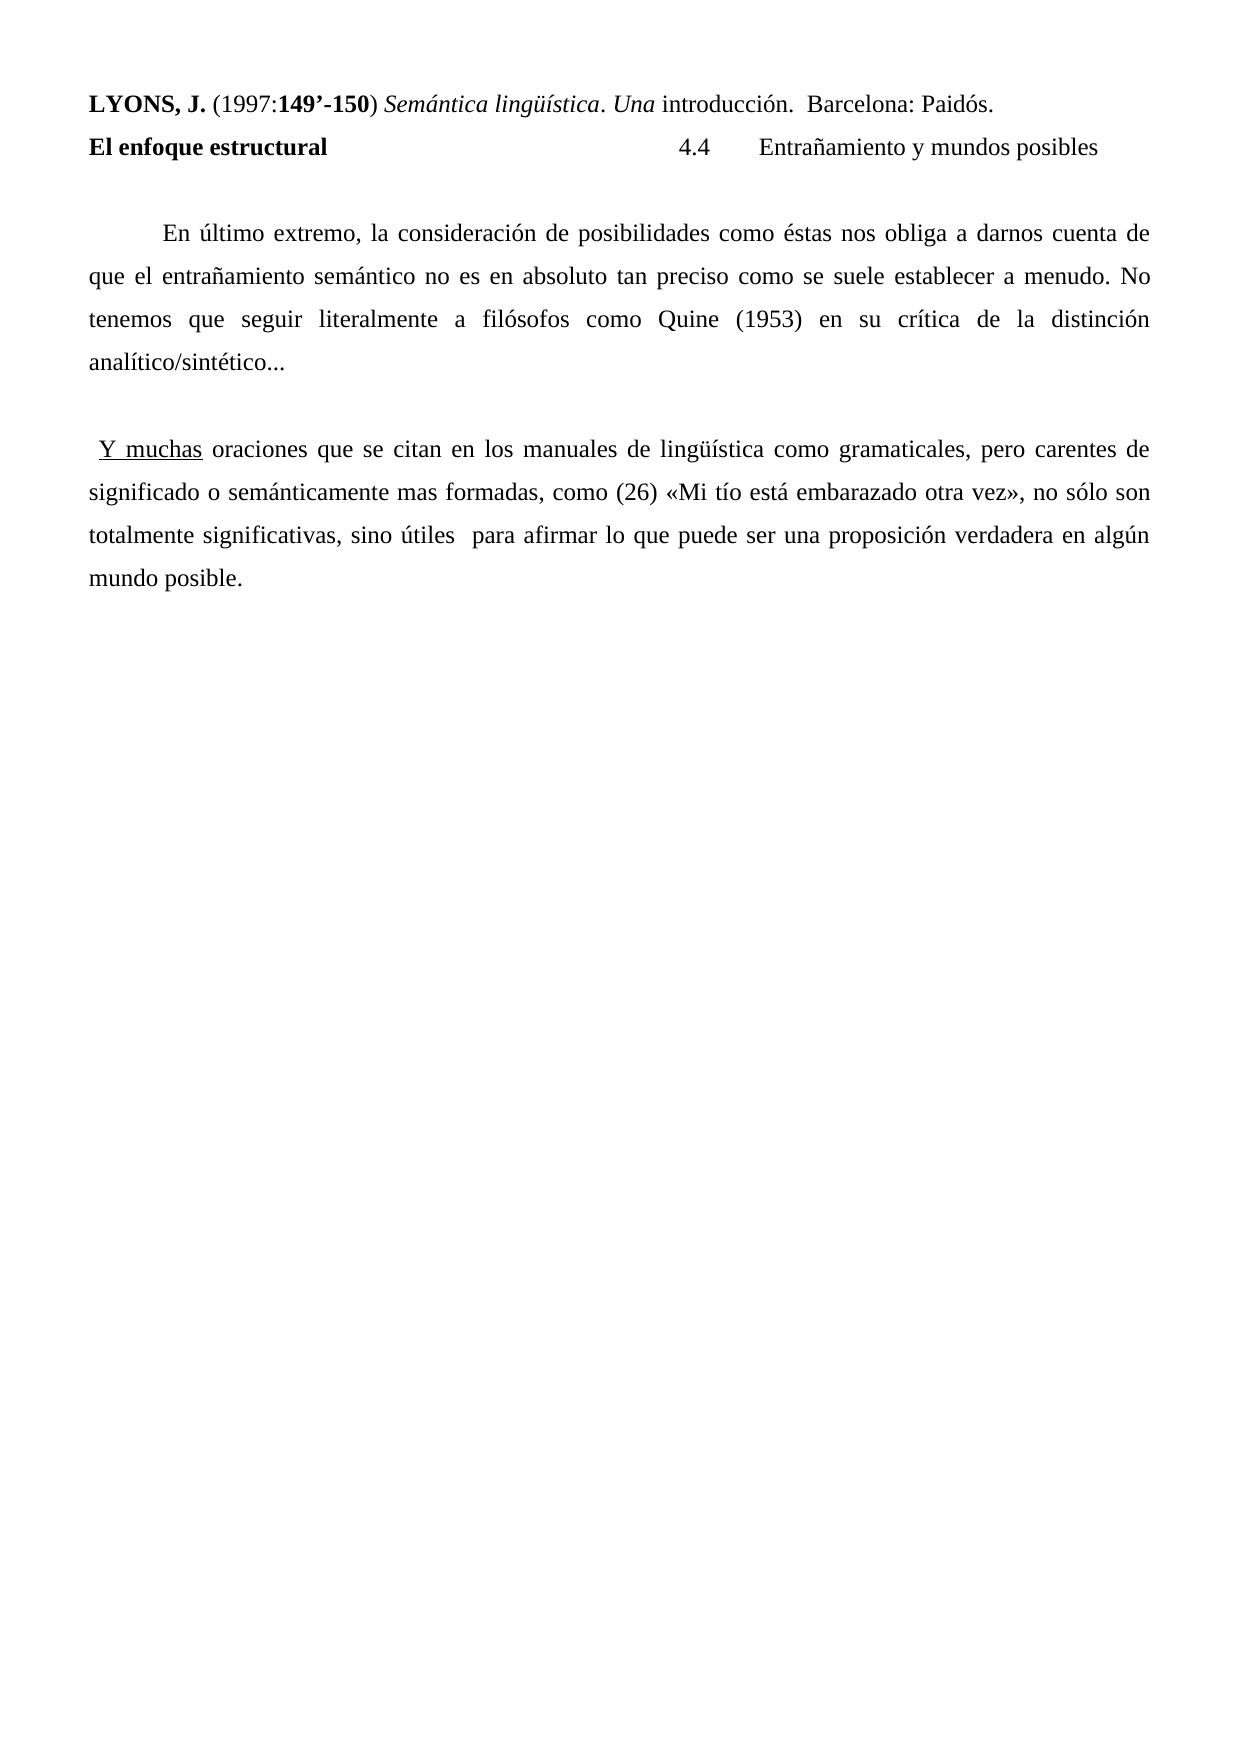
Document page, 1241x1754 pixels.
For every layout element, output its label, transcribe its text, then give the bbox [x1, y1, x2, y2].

text Y muchas oraciones que se citan en los manuales de lingüística como gramaticales, pero carentes de significado o semánticamente mas formadas, como (26) «Mi tío está embarazado otra vez», no sólo son totalmente significativas, sino útiles para afirmar lo que puede ser una proposición verdadera en algún mundo posible. [89, 434, 1152, 592]
text En último extremo, la consideración de posibilidades como éstas nos obliga a darnos cuenta de que el entrañamiento semántico no es en absoluto tan preciso como se suele establecer a menudo. No tenemos que seguir literalmente a filósofos como Quine (1953) en su crítica de la distinción analítico/sintético... [89, 218, 1152, 376]
text El enfoque estructural 4.4 Entrañamiento y mundos posibles [89, 132, 1152, 161]
text LYONS, J. (1997:149’-150) Semántica lingüística. Una introducción. Barcelona: Paidós. [89, 89, 1152, 117]
